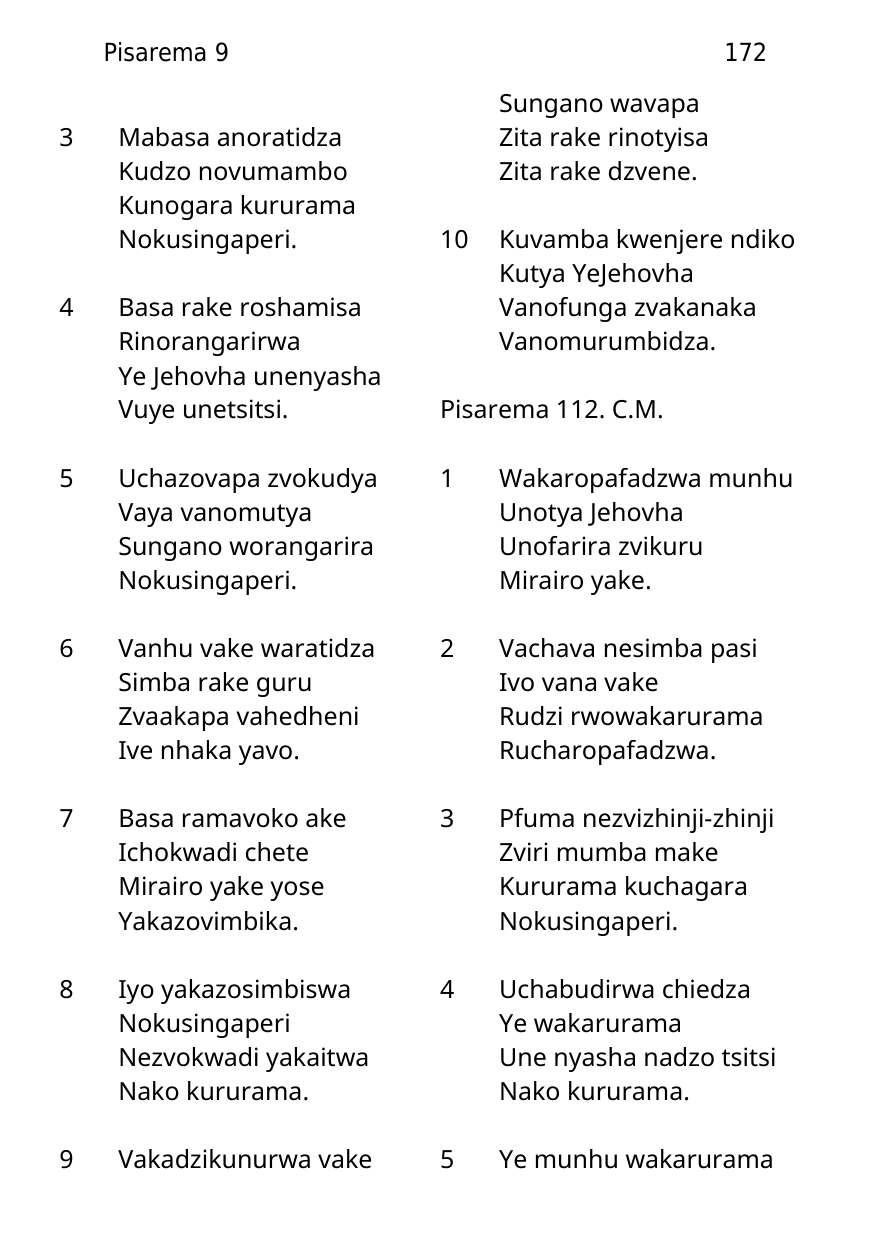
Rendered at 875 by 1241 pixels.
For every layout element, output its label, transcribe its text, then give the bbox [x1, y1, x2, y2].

text Yakazovimbika. [59, 903, 434, 937]
text 3 Mabasa anoratidza [59, 120, 434, 154]
text Ive nhaka yavo. [59, 733, 434, 767]
text 2 Vachava nesimba pasi [440, 631, 815, 665]
text Nako kururama. [440, 1073, 815, 1107]
text 8 Iyo yakazosimbiswa [59, 971, 434, 1005]
text 4 Uchabudirwa chiedza [440, 971, 815, 1005]
text 6 Vanhu vake waratidza [59, 631, 434, 665]
text 3 Pfuma nezvizhinji-zhinji [440, 801, 815, 835]
text Ye Jehovha unenyasha [59, 358, 434, 392]
text Simba rake guru [59, 665, 434, 699]
text Mirairo yake. [440, 562, 815, 597]
text Sungano wavapa [440, 86, 815, 120]
text Nokusingaperi. [440, 903, 815, 937]
text Zvaakapa vahedheni [59, 699, 434, 733]
text Nako kururama. [59, 1073, 434, 1107]
text Pisarema 112. C.M. [440, 392, 815, 426]
text Rucharopafadzwa. [440, 733, 815, 767]
text Ichokwadi chete [59, 835, 434, 869]
text Nezvokwadi yakaitwa [59, 1039, 434, 1073]
text 9 Vakadzikunurwa vake [59, 1142, 434, 1176]
text Vanofunga zvakanaka [440, 290, 815, 324]
text Rudzi rwowakarurama [440, 699, 815, 733]
text Une nyasha nadzo tsitsi [440, 1039, 815, 1073]
text Unofarira zvikuru [440, 528, 815, 562]
text Ye wakarurama [440, 1005, 815, 1039]
text Mirairo yake yose [59, 869, 434, 903]
text Vuye unetsitsi. [59, 392, 434, 426]
text Vanomurumbidza. [440, 324, 815, 358]
text Kunogara kururama [59, 188, 434, 222]
text Sungano worangarira [59, 528, 434, 562]
text 4 Basa rake roshamisa [59, 290, 434, 324]
text Kururama kuchagara [440, 869, 815, 903]
text 10 Kuvamba kwenjere ndiko [440, 222, 815, 256]
text Nokusingaperi. [59, 222, 434, 256]
text 5 Ye munhu wakarurama [440, 1142, 815, 1176]
text Zita rake rinotyisa [440, 120, 815, 154]
text Vaya vanomutya [59, 494, 434, 528]
text Nokusingaperi. [59, 562, 434, 597]
text Rinorangarirwa [59, 324, 434, 358]
text Kudzo novumambo [59, 154, 434, 188]
text Ivo vana vake [440, 665, 815, 699]
text Kutya YeJehovha [440, 256, 815, 290]
text 5 Uchazovapa zvokudya [59, 460, 434, 494]
text Nokusingaperi [59, 1005, 434, 1039]
text 1 Wakaropafadzwa munhu [440, 460, 815, 494]
text Zviri mumba make [440, 835, 815, 869]
text Unotya Jehovha [440, 494, 815, 528]
text Zita rake dzvene. [440, 154, 815, 188]
text 7 Basa ramavoko ake [59, 801, 434, 835]
